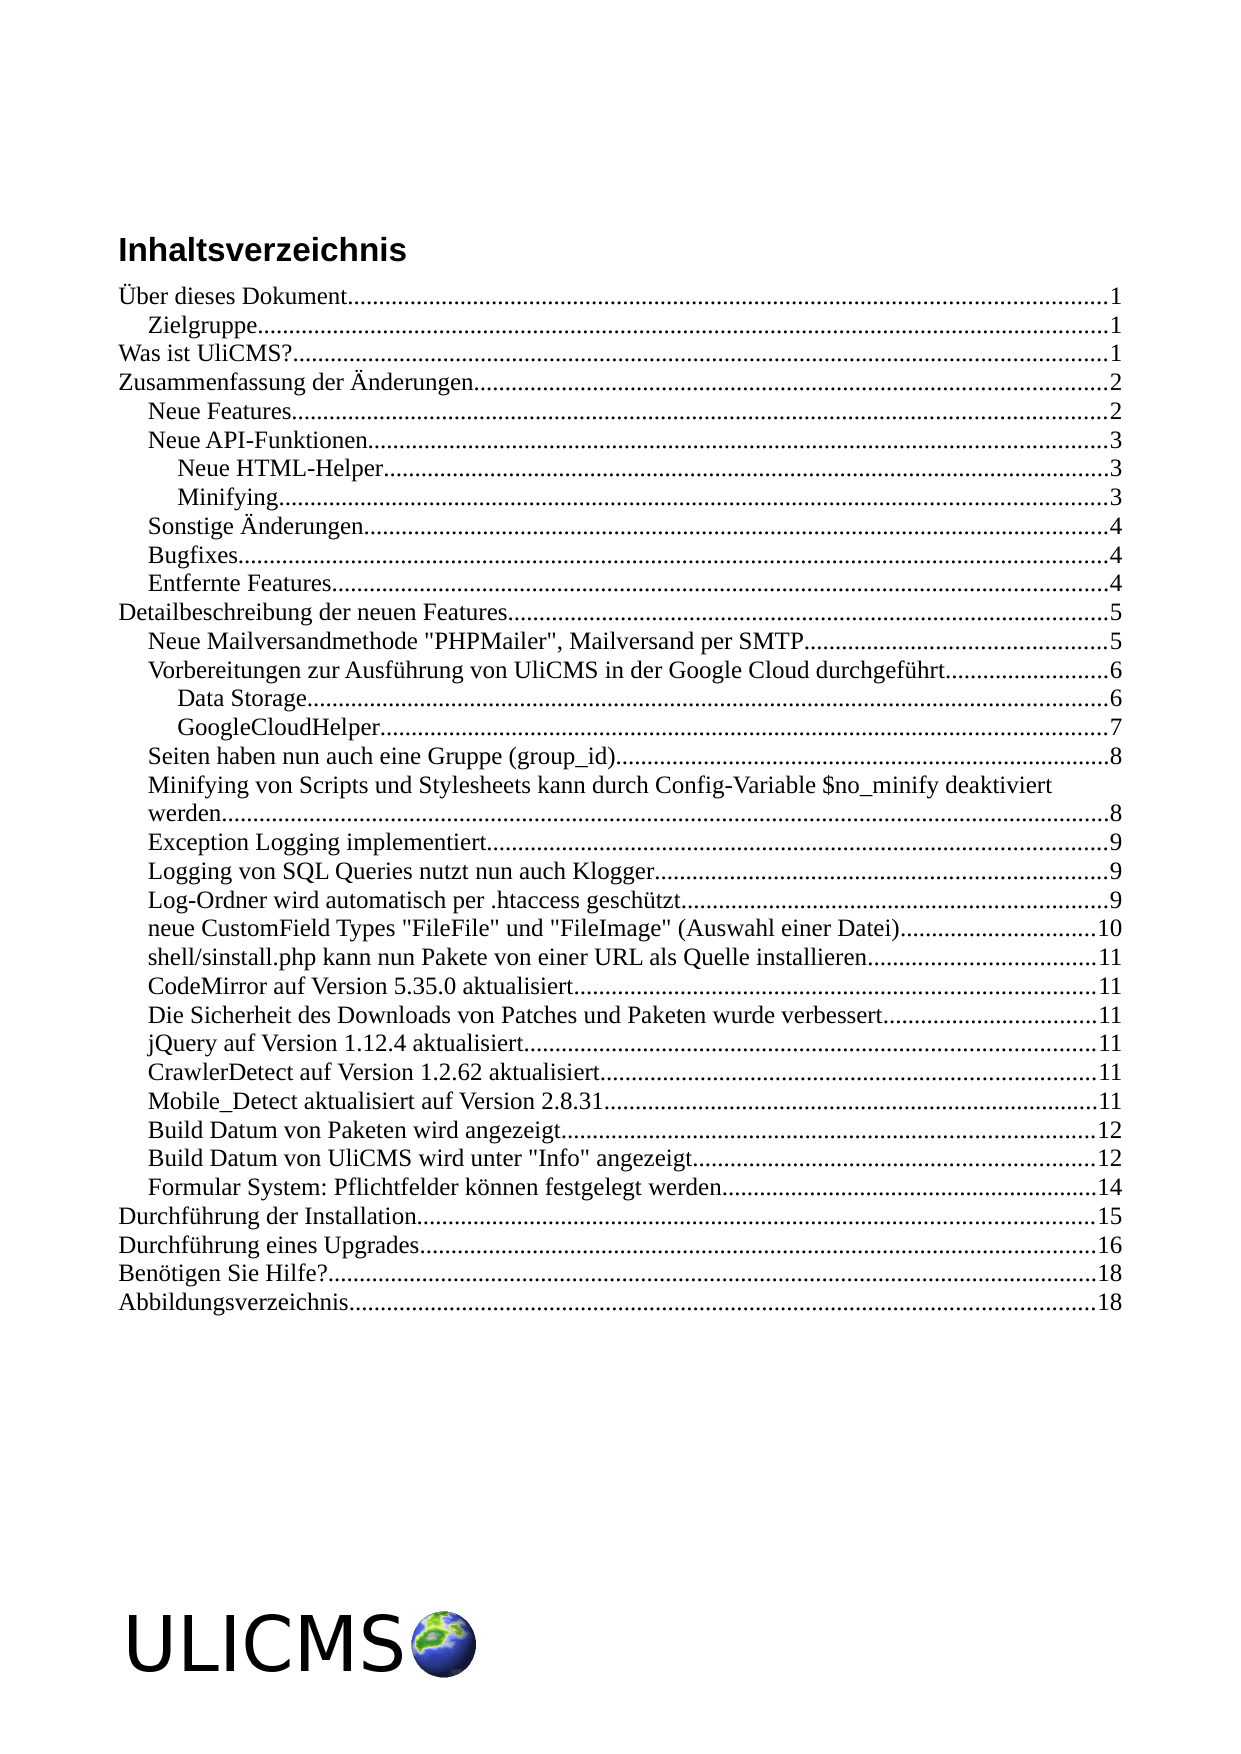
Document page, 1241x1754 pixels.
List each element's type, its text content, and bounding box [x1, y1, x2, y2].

text Zusammenfassung der Änderungen 2 [118, 367, 1122, 396]
text Logging von SQL Queries nutzt nun auch Klogger 9 [148, 856, 1122, 885]
text neue CustomField Types "FileFile" und "FileImage" (Auswahl einer Datei) 10 [148, 913, 1122, 942]
text jQuery auf Version 1.12.4 aktualisiert 11 [148, 1028, 1122, 1057]
text Vorbereitungen zur Ausführung von UliCMS in der Google Cloud durchgeführt 6 [148, 655, 1122, 683]
text Minifying von Scripts und Stylesheets kann durch Config-Variable $no_minify deaktiviert werden. 8 [148, 770, 1122, 827]
text Mobile_Detect aktualisiert auf Version 2.8.31 11 [148, 1086, 1122, 1115]
text Detailbeschreibung der neuen Features 5 [118, 597, 1122, 626]
text Zielgruppe 1 [148, 310, 1122, 338]
text shell/sinstall.php kann nun Pakete von einer URL als Quelle installieren 11 [148, 942, 1122, 971]
text Minifying 3 [177, 482, 1122, 511]
text CodeMirror auf Version 5.35.0 aktualisiert 11 [148, 971, 1122, 1000]
text Neue Features 2 [148, 396, 1122, 425]
text CrawlerDetect auf Version 1.2.62 aktualisiert 11 [148, 1057, 1122, 1086]
text Über dieses Dokument 1 [118, 281, 1122, 310]
text Sonstige Änderungen 4 [148, 511, 1122, 540]
text Log-Ordner wird automatisch per .htaccess geschützt 9 [148, 885, 1122, 913]
text Neue Mailversandmethode "PHPMailer", Mailversand per SMTP 5 [148, 626, 1122, 655]
text Die Sicherheit des Downloads von Patches und Paketen wurde verbessert 11 [148, 1000, 1122, 1028]
text Abbildungsverzeichnis 18 [118, 1287, 1122, 1316]
text Formular System: Pflichtfelder können festgelegt werden 14 [148, 1172, 1122, 1201]
text Bugfixes 4 [148, 540, 1122, 568]
text Entfernte Features 4 [148, 568, 1122, 597]
text Build Datum von UliCMS wird unter "Info" angezeigt 12 [148, 1143, 1122, 1172]
subtitle Inhaltsverzeichnis [118, 230, 1122, 268]
text Build Datum von Paketen wird angezeigt 12 [148, 1115, 1122, 1143]
text GoogleCloudHelper 7 [177, 712, 1122, 741]
text Neue API-Funktionen 3 [148, 425, 1122, 453]
text Was ist UliCMS? 1 [118, 338, 1122, 367]
text Data Storage 6 [177, 683, 1122, 712]
text Benötigen Sie Hilfe? 18 [118, 1258, 1122, 1287]
text Durchführung der Installation 15 [118, 1201, 1122, 1230]
text Neue HTML-Helper 3 [177, 453, 1122, 482]
picture [118, 1607, 479, 1681]
text Exception Logging implementiert 9 [148, 827, 1122, 856]
text Durchführung eines Upgrades 16 [118, 1230, 1122, 1258]
text Seiten haben nun auch eine Gruppe (group_id) 8 [148, 741, 1122, 770]
